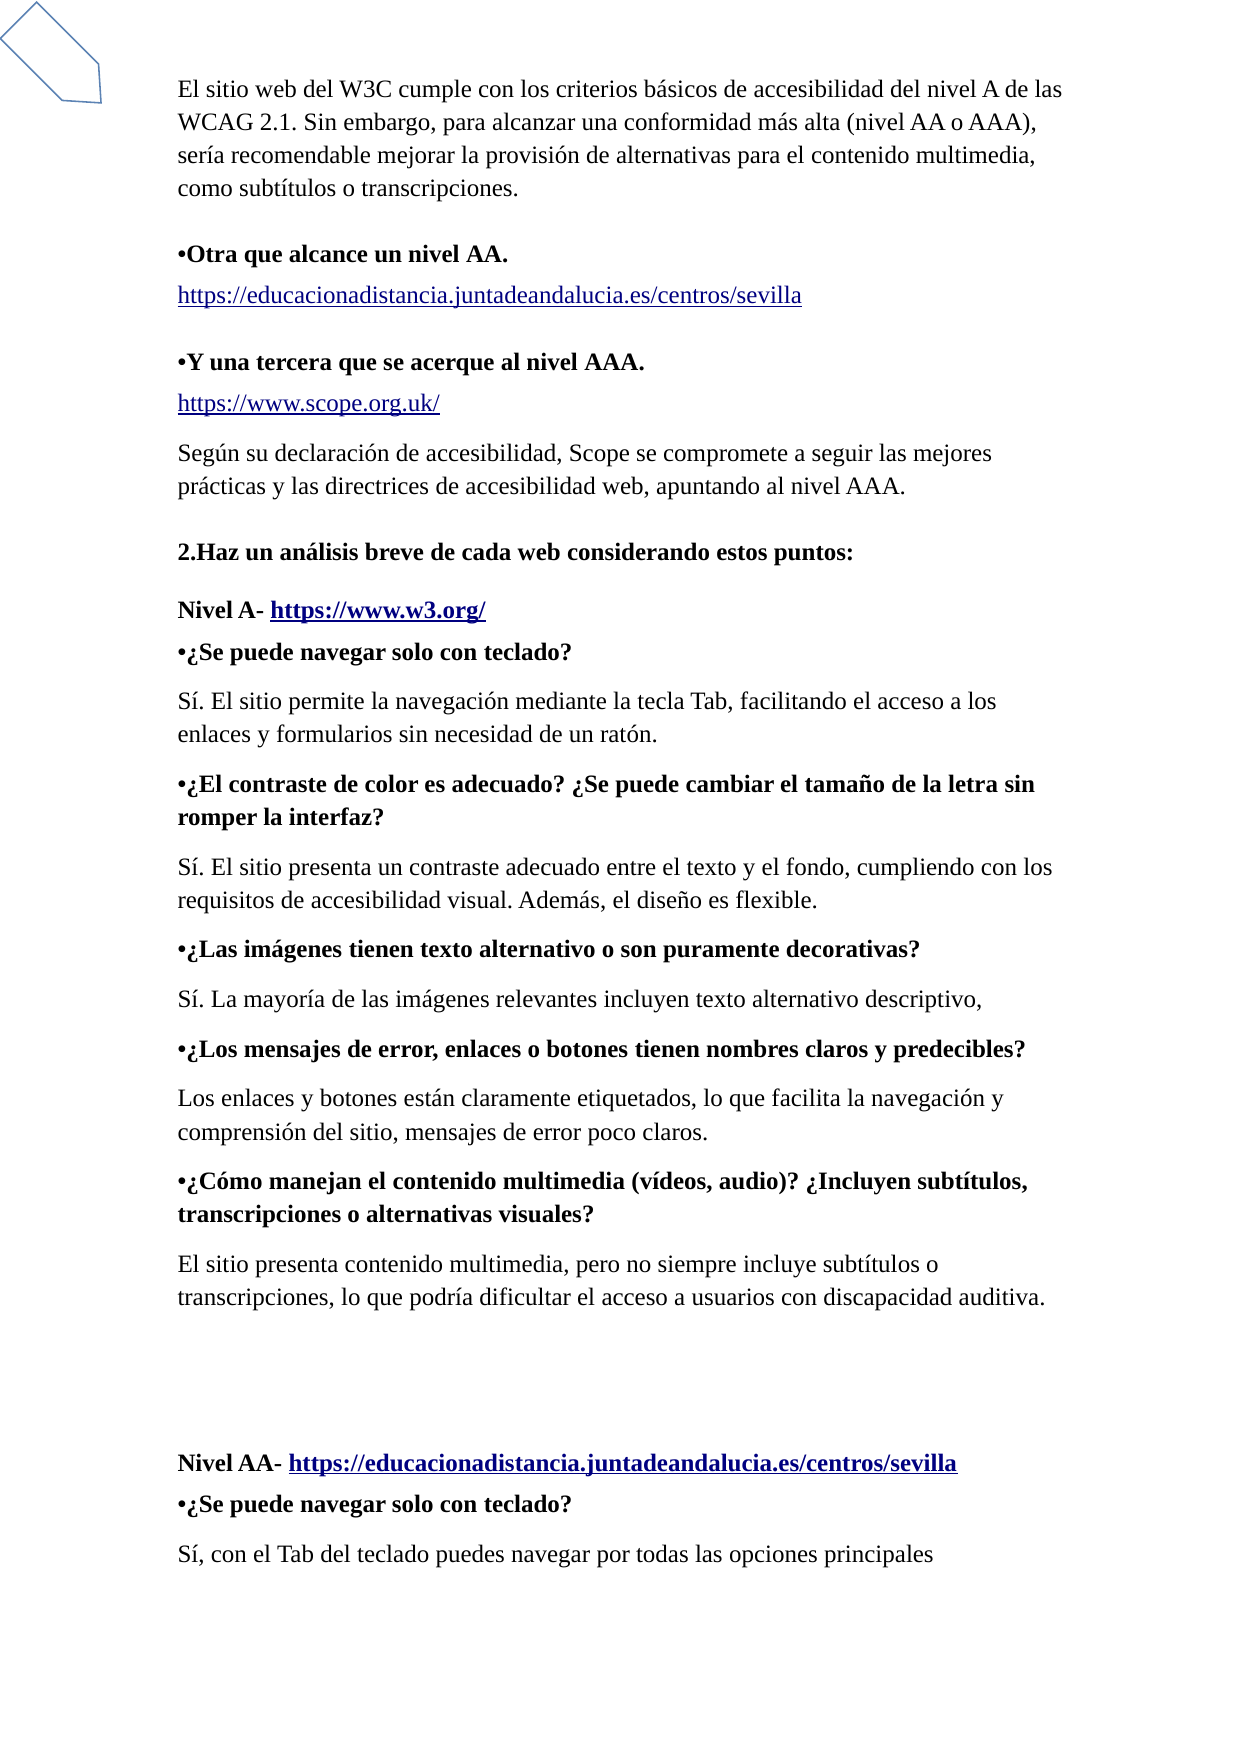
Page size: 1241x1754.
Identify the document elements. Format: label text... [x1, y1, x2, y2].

text Sí, con el Tab del teclado puedes navegar por todas las opciones principales [177, 1539, 1063, 1567]
text https://www.scope.org.uk/ [177, 388, 1063, 417]
subtitle Nivel AA- https://educacionadistancia.juntadeandalucia.es/centros/sevilla [177, 1448, 1063, 1476]
text Sí. La mayoría de las imágenes relevantes incluyen texto alternativo descriptivo, [177, 984, 1063, 1013]
text •¿Se puede navegar solo con teclado? [177, 637, 1063, 665]
text https://educacionadistancia.juntadeandalucia.es/centros/sevilla [177, 281, 1063, 309]
text El sitio presenta contenido multimedia, pero no siempre incluye subtítulos o transcripciones, lo que podría dificultar el acceso a usuarios con discapacidad auditiva. [177, 1249, 1063, 1311]
subtitle 2.Haz un análisis breve de cada web considerando estos puntos: [177, 537, 1063, 566]
subtitle •Otra que alcance un nivel AA. [177, 239, 1063, 268]
text •¿Los mensajes de error, enlaces o botones tienen nombres claros y predecibles? [177, 1034, 1063, 1063]
text Sí. El sitio presenta un contraste adecuado entre el texto y el fondo, cumpliendo con los requisitos de accesibilidad visual. Además, el diseño es flexible. [177, 852, 1063, 913]
text •¿Cómo manejan el contenido multimedia (vídeos, audio)? ¿Incluyen subtítulos, transcripciones o alternativas visuales? [177, 1166, 1063, 1228]
text •¿Se puede navegar solo con teclado? [177, 1489, 1063, 1518]
text El sitio web del W3C cumple con los criterios básicos de accesibilidad del nivel A de las WCAG 2.1. Sin embargo, para alcanzar una conformidad más alta (nivel AA o AAA), sería recomendable mejorar la provisión de alternativas para el contenido multimedia, como subtítulos o transcripciones. [177, 74, 1063, 202]
subtitle Nivel A- https://www.w3.org/ [177, 595, 1063, 624]
text •¿Las imágenes tienen texto alternativo o son puramente decorativas? [177, 934, 1063, 963]
subtitle •Y una tercera que se acerque al nivel AAA. [177, 347, 1063, 376]
text •¿El contraste de color es adecuado? ¿Se puede cambiar el tamaño de la letra sin romper la interfaz? [177, 769, 1063, 831]
text Sí. El sitio permite la navegación mediante la tecla Tab, facilitando el acceso a los enlaces y formularios sin necesidad de un ratón. [177, 686, 1063, 748]
text Según su declaración de accesibilidad, Scope se compromete a seguir las mejores prácticas y las directrices de accesibilidad web, apuntando al nivel AAA. [177, 438, 1063, 500]
text Los enlaces y botones están claramente etiquetados, lo que facilita la navegación y comprensión del sitio, mensajes de error poco claros. [177, 1083, 1063, 1145]
